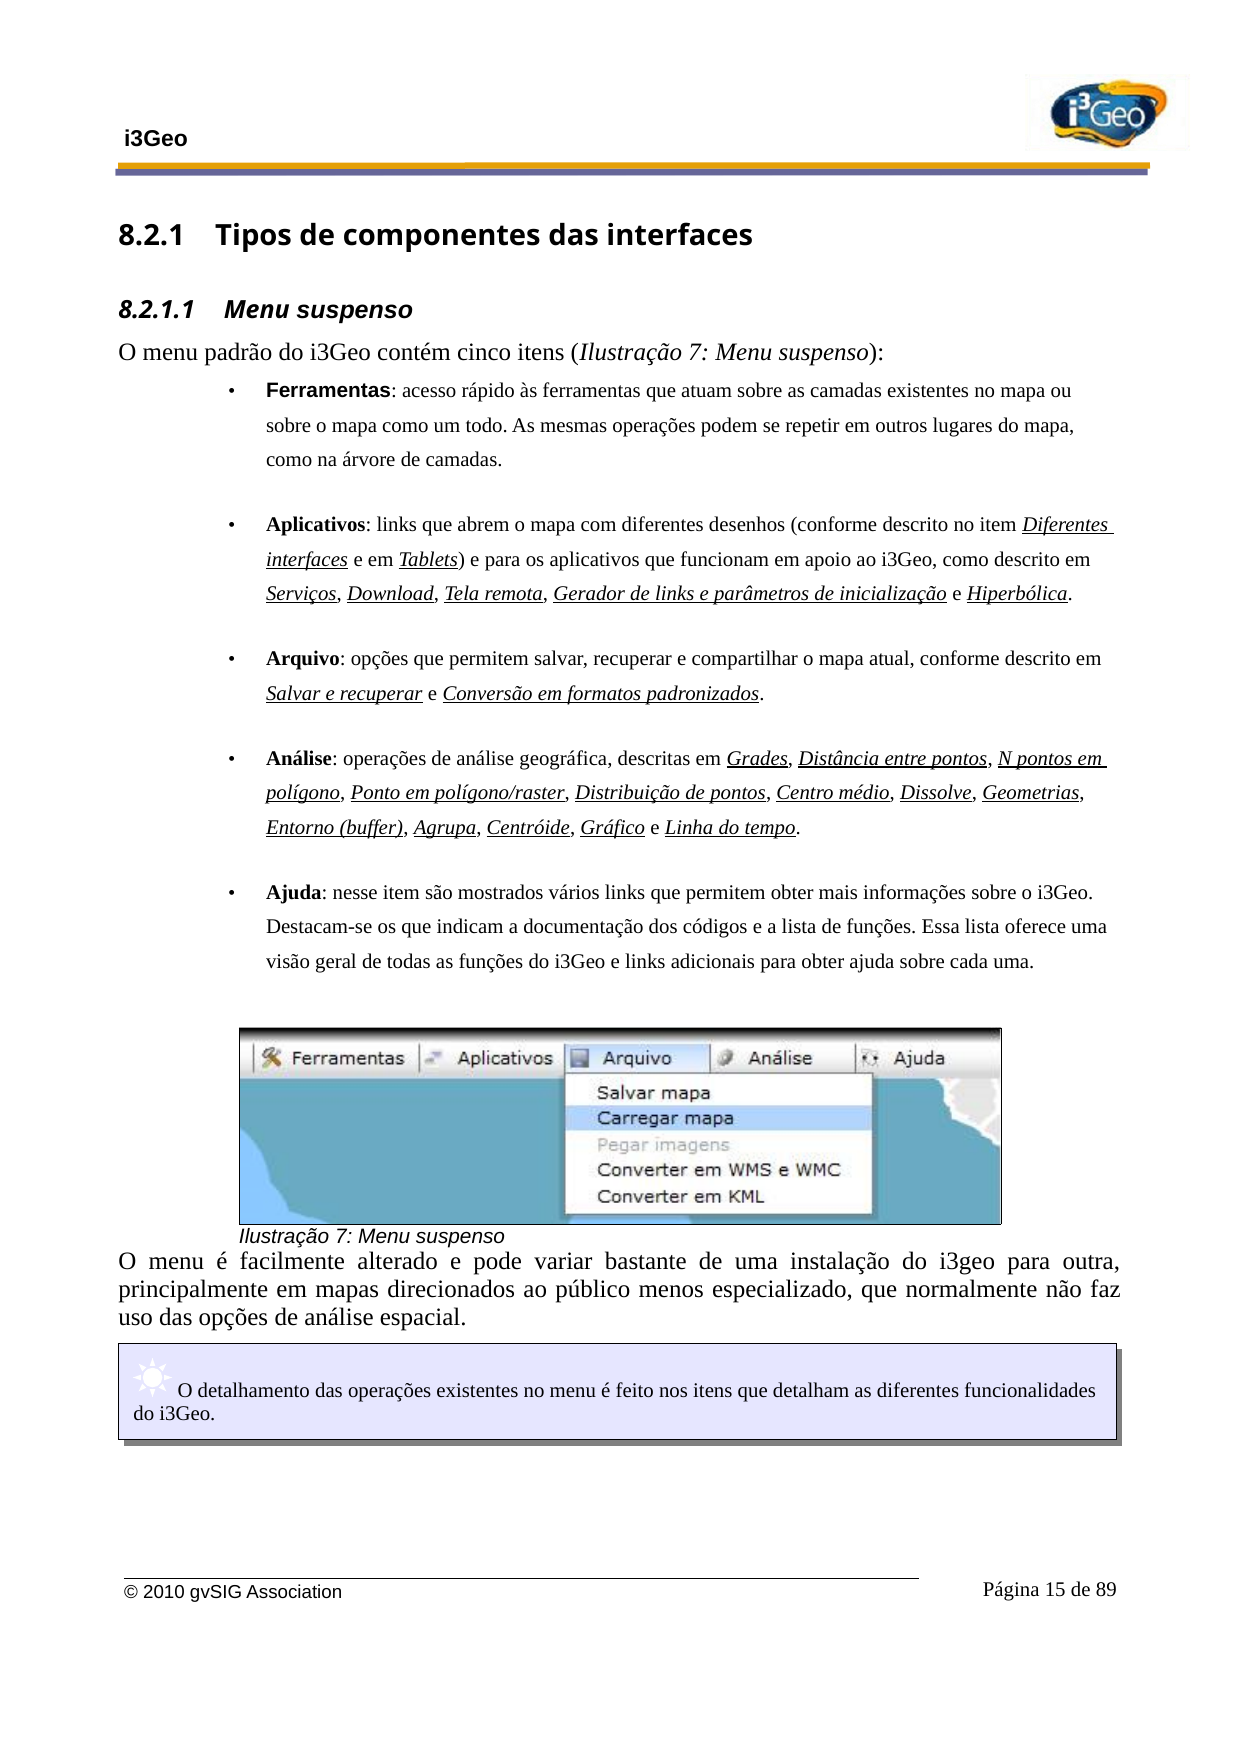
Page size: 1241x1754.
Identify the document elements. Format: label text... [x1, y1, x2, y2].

text O detalhamento das operações existentes no menu é feito nos itens que detalham as diferentes funcionalidades do i3Geo. [119, 1344, 1116, 1439]
subtitle Menu suspenso [118, 292, 1122, 326]
picture [240, 1029, 1001, 1224]
list Análise: operações de análise geográfica, descritas em Grades, Distância entre pontos, N pontos em polígono, Ponto em polígono/raster, Distribuição de pontos, Centro médio, Dissolve, Geometrias, Entorno (buffer), Agrupa, Centróide, Gráfico e Linha do tempo. [228, 747, 1122, 839]
text Ilustração 7: Menu suspenso [239, 1225, 1001, 1247]
picture [138, 1363, 167, 1392]
text O menu padrão do i3Geo contém cinco itens (Ilustração 7: Menu suspenso): [118, 338, 1122, 366]
picture [149, 1389, 156, 1398]
list Ferramentas: acesso rápido às ferramentas que atuam sobre as camadas existentes no mapa ou sobre o mapa como um todo. As mesmas operações podem se repetir em outros lugares do mapa, como na árvore de camadas. [228, 378, 1122, 471]
list Aplicativos: links que abrem o mapa com diferentes desenhos (conforme descrito no item Diferentes interfaces e em Tablets) e para os aplicativos que funcionam em apoio ao i3Geo, como descrito em Serviços, Download, Tela remota, Gerador de links e parâmetros de inicialização e Hiperbólica. [228, 513, 1122, 605]
subtitle Tipos de componentes das interfaces [118, 214, 1122, 254]
picture [164, 1374, 173, 1381]
picture [149, 1358, 156, 1366]
text O menu é facilmente alterado e pode variar bastante de uma instalação do i3geo para outra, principalmente em mapas direcionados ao público menos especializado, que normalmente não faz uso das opções de análise espacial. [118, 1015, 1122, 1331]
list Arquivo: opções que permitem salvar, recuperar e compartilhar o mapa atual, conforme descrito em Salvar e recuperar e Conversão em formatos padronizados. [228, 647, 1122, 705]
list Ajuda: nesse item são mostrados vários links que permitem obter mais informações sobre o i3Geo. Destacam-se os que indicam a documentação dos códigos e a lista de funções. Essa lista oferece uma visão geral de todas as funções do i3Geo e links adicionais para obter ajuda sobre cada uma. [228, 881, 1122, 973]
picture [133, 1374, 141, 1381]
picture [1025, 74, 1191, 151]
